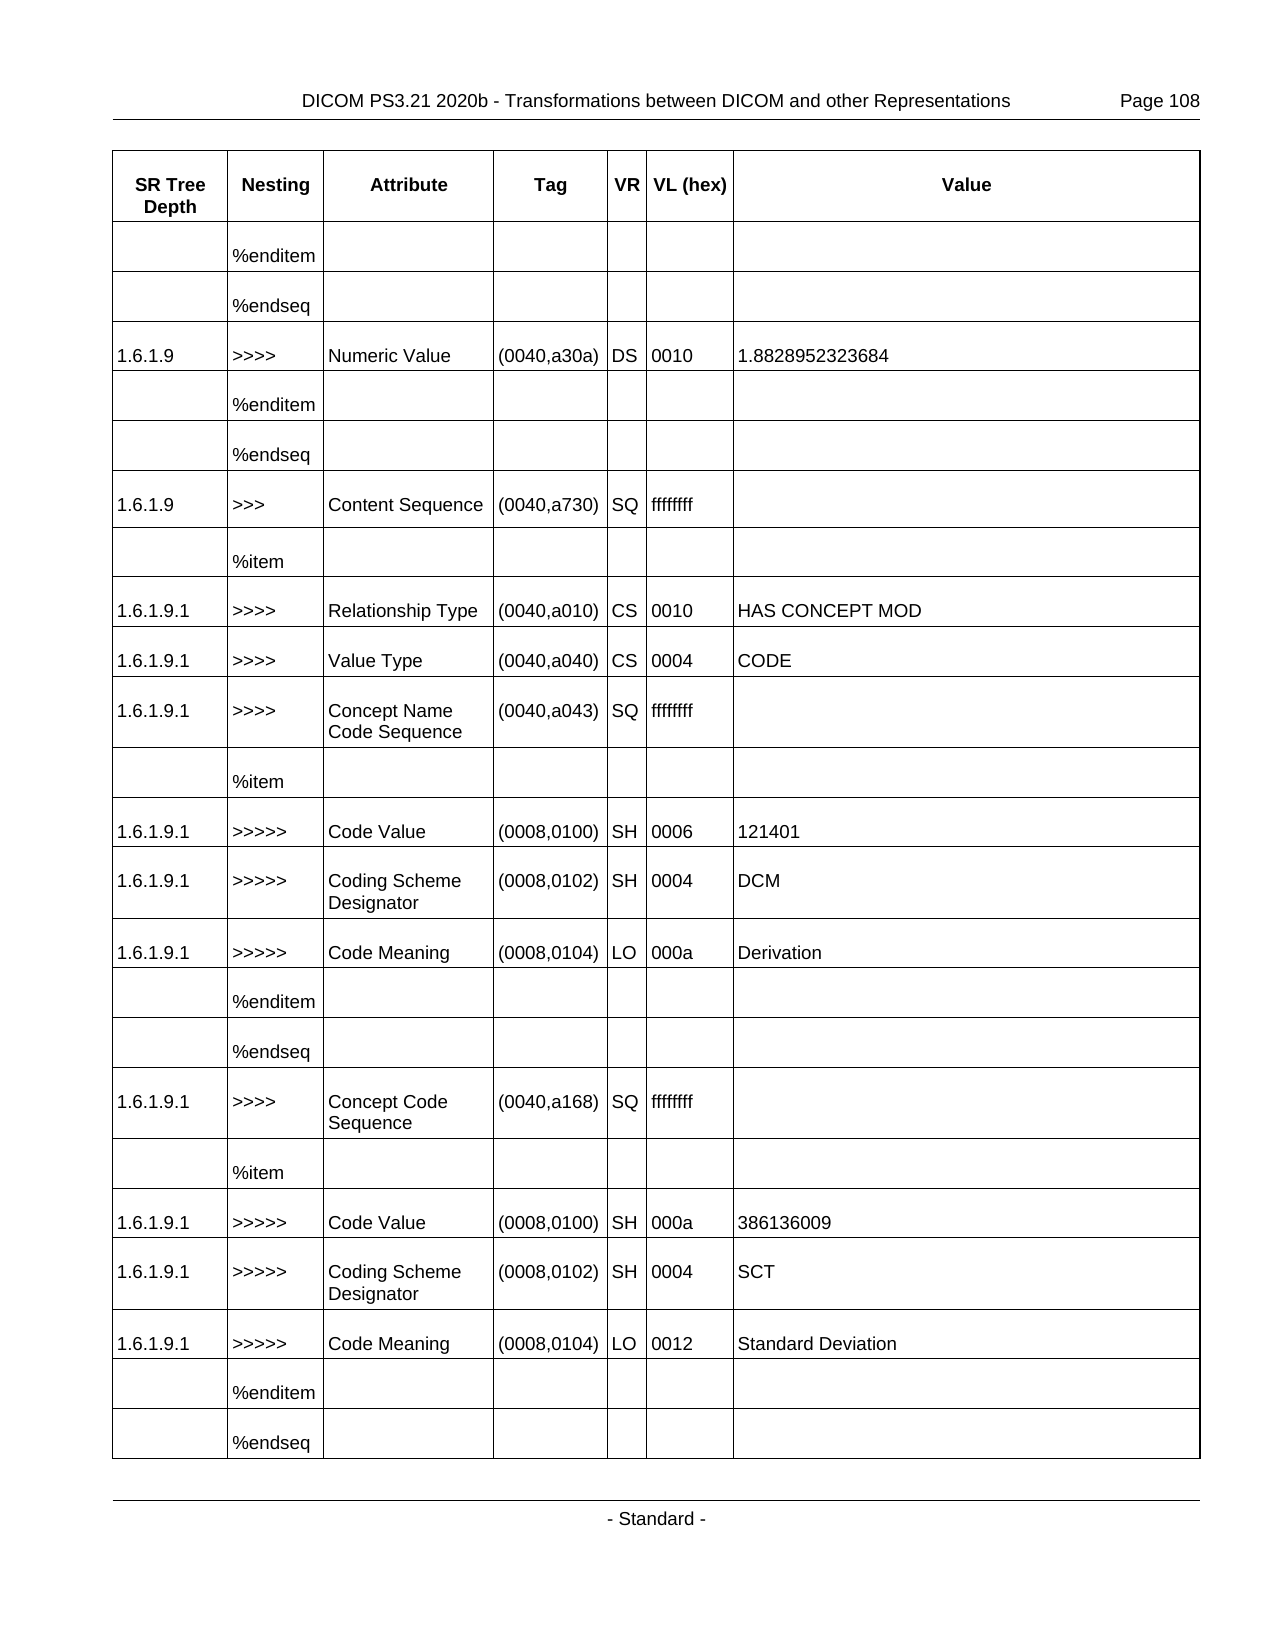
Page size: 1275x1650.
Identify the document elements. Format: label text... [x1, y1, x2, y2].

table_cell [647, 1359, 733, 1408]
table_header VL (hex) [647, 151, 733, 221]
table_header Tag [494, 151, 607, 221]
table_cell 1.6.1.9 [113, 471, 227, 527]
table_cell %endseq [228, 1409, 323, 1457]
table_cell [647, 1409, 733, 1457]
table_cell [324, 1409, 493, 1457]
table_cell [734, 748, 1199, 797]
table_cell [608, 1409, 646, 1457]
table_cell >>>> [228, 577, 323, 626]
table_cell (0008,0102) [494, 847, 607, 917]
table_cell [494, 222, 607, 271]
table_cell [734, 1018, 1199, 1067]
table_cell %endseq [228, 421, 323, 470]
table_cell [608, 222, 646, 271]
table_cell Derivation [734, 919, 1199, 967]
table_cell [647, 748, 733, 797]
table_cell [608, 1359, 646, 1408]
table_cell (0040,a168) [494, 1068, 607, 1138]
table_cell ffffffff [647, 471, 733, 527]
table_cell SH [608, 798, 646, 846]
table_cell SH [608, 1238, 646, 1308]
table_cell 0012 [647, 1310, 733, 1358]
table_cell [734, 222, 1199, 271]
table_cell 1.6.1.9.1 [113, 577, 227, 626]
table_cell (0008,0102) [494, 1238, 607, 1308]
table_cell [113, 371, 227, 420]
table_cell [324, 1139, 493, 1187]
table_cell (0040,a30a) [494, 322, 607, 370]
table_cell >>>>> [228, 1189, 323, 1237]
table_header Nesting [228, 151, 323, 221]
table_cell 0010 [647, 322, 733, 370]
table_cell [608, 272, 646, 321]
table_cell 1.6.1.9.1 [113, 677, 227, 747]
table_cell CS [608, 577, 646, 626]
table_cell [734, 421, 1199, 470]
table_cell [113, 1409, 227, 1457]
table_cell CS [608, 627, 646, 676]
table_cell [734, 371, 1199, 420]
table_cell >>> [228, 471, 323, 527]
table_cell (0008,0104) [494, 1310, 607, 1358]
table_cell %enditem [228, 1359, 323, 1408]
table_cell %item [228, 528, 323, 576]
table_cell Code Value [324, 1189, 493, 1237]
table_cell [647, 371, 733, 420]
table_cell (0008,0100) [494, 798, 607, 846]
table_cell [608, 1018, 646, 1067]
table_cell Coding Scheme Designator [324, 847, 493, 917]
table_cell [647, 1139, 733, 1187]
table_cell %item [228, 748, 323, 797]
table_cell %enditem [228, 371, 323, 420]
table_cell [608, 371, 646, 420]
table_cell [324, 1018, 493, 1067]
table_cell [324, 421, 493, 470]
table_cell 1.6.1.9.1 [113, 627, 227, 676]
table_cell 1.6.1.9.1 [113, 1238, 227, 1308]
table_cell [734, 1409, 1199, 1457]
table_cell 1.6.1.9 [113, 322, 227, 370]
table_cell >>>>> [228, 847, 323, 917]
table_cell >>>>> [228, 1310, 323, 1358]
table_cell SH [608, 847, 646, 917]
table_cell Content Sequence [324, 471, 493, 527]
table_cell 1.6.1.9.1 [113, 847, 227, 917]
table_cell [324, 528, 493, 576]
table_header SR Tree Depth [113, 151, 227, 221]
table_cell [113, 748, 227, 797]
table_cell Concept Code Sequence [324, 1068, 493, 1138]
table_cell 1.6.1.9.1 [113, 798, 227, 846]
table_cell [734, 272, 1199, 321]
table_cell [734, 968, 1199, 1017]
table_cell Standard Deviation [734, 1310, 1199, 1358]
table_cell >>>> [228, 1068, 323, 1138]
table_cell [324, 272, 493, 321]
table_cell 000a [647, 1189, 733, 1237]
table_cell [494, 1409, 607, 1457]
table_cell 386136009 [734, 1189, 1199, 1237]
table_cell [324, 1359, 493, 1408]
table_cell (0040,a010) [494, 577, 607, 626]
table_cell [608, 421, 646, 470]
table_cell 121401 [734, 798, 1199, 846]
table_cell >>>> [228, 322, 323, 370]
table_cell 1.8828952323684 [734, 322, 1199, 370]
table_cell [113, 272, 227, 321]
table_cell 1.6.1.9.1 [113, 1310, 227, 1358]
table_cell [113, 1359, 227, 1408]
table_cell Numeric Value [324, 322, 493, 370]
table_cell [113, 1018, 227, 1067]
table_cell [608, 528, 646, 576]
table_cell 000a [647, 919, 733, 967]
table_cell Code Meaning [324, 1310, 493, 1358]
table_cell [494, 1018, 607, 1067]
table_cell (0008,0100) [494, 1189, 607, 1237]
table_cell LO [608, 919, 646, 967]
table_cell SQ [608, 677, 646, 747]
table_cell [647, 1018, 733, 1067]
table_cell [324, 222, 493, 271]
table_cell [734, 1068, 1199, 1138]
table_cell [734, 471, 1199, 527]
table_cell >>>>> [228, 1238, 323, 1308]
table_cell Value Type [324, 627, 493, 676]
table_cell 0004 [647, 1238, 733, 1308]
table_cell 0004 [647, 847, 733, 917]
table_cell Concept Name Code Sequence [324, 677, 493, 747]
table_cell SQ [608, 471, 646, 527]
table_cell >>>> [228, 677, 323, 747]
table_cell 0010 [647, 577, 733, 626]
table_cell [494, 1139, 607, 1187]
table_cell [324, 371, 493, 420]
table_cell [113, 1139, 227, 1187]
table_cell [647, 968, 733, 1017]
table_cell %enditem [228, 222, 323, 271]
table_cell [734, 1139, 1199, 1187]
table_cell 1.6.1.9.1 [113, 919, 227, 967]
table_cell (0040,a043) [494, 677, 607, 747]
table_cell Code Value [324, 798, 493, 846]
table_cell [647, 421, 733, 470]
table_cell Code Meaning [324, 919, 493, 967]
table_cell [113, 222, 227, 271]
table_cell 1.6.1.9.1 [113, 1068, 227, 1138]
table_cell ffffffff [647, 677, 733, 747]
table_cell >>>>> [228, 919, 323, 967]
table_cell [494, 748, 607, 797]
table_cell Coding Scheme Designator [324, 1238, 493, 1308]
table_cell CODE [734, 627, 1199, 676]
table_cell SQ [608, 1068, 646, 1138]
table_cell [324, 748, 493, 797]
table_cell [494, 421, 607, 470]
table_cell DS [608, 322, 646, 370]
table_cell 0006 [647, 798, 733, 846]
table_cell [113, 528, 227, 576]
table_cell [647, 528, 733, 576]
table_cell [734, 677, 1199, 747]
table_cell %endseq [228, 1018, 323, 1067]
table_cell [494, 1359, 607, 1408]
table_cell (0040,a730) [494, 471, 607, 527]
table_cell [647, 272, 733, 321]
table_cell [647, 222, 733, 271]
table_cell HAS CONCEPT MOD [734, 577, 1199, 626]
table_cell >>>> [228, 627, 323, 676]
table_cell %endseq [228, 272, 323, 321]
table_header VR [608, 151, 646, 221]
table_cell [494, 968, 607, 1017]
table_cell [608, 748, 646, 797]
table_cell ffffffff [647, 1068, 733, 1138]
table_cell [113, 968, 227, 1017]
table_cell 0004 [647, 627, 733, 676]
table_cell SCT [734, 1238, 1199, 1308]
table_cell [608, 1139, 646, 1187]
table_cell %enditem [228, 968, 323, 1017]
table_cell [734, 528, 1199, 576]
table_cell Relationship Type [324, 577, 493, 626]
table_cell [494, 272, 607, 321]
table_cell [608, 968, 646, 1017]
table_cell (0008,0104) [494, 919, 607, 967]
table_cell [494, 528, 607, 576]
table_cell SH [608, 1189, 646, 1237]
table_cell [113, 421, 227, 470]
table_cell [324, 968, 493, 1017]
table_cell [494, 371, 607, 420]
table_cell %item [228, 1139, 323, 1187]
table_cell >>>>> [228, 798, 323, 846]
table_cell (0040,a040) [494, 627, 607, 676]
table_header Value [734, 151, 1199, 221]
table_cell [734, 1359, 1199, 1408]
table_cell LO [608, 1310, 646, 1358]
table_cell DCM [734, 847, 1199, 917]
table_cell 1.6.1.9.1 [113, 1189, 227, 1237]
table_header Attribute [324, 151, 493, 221]
